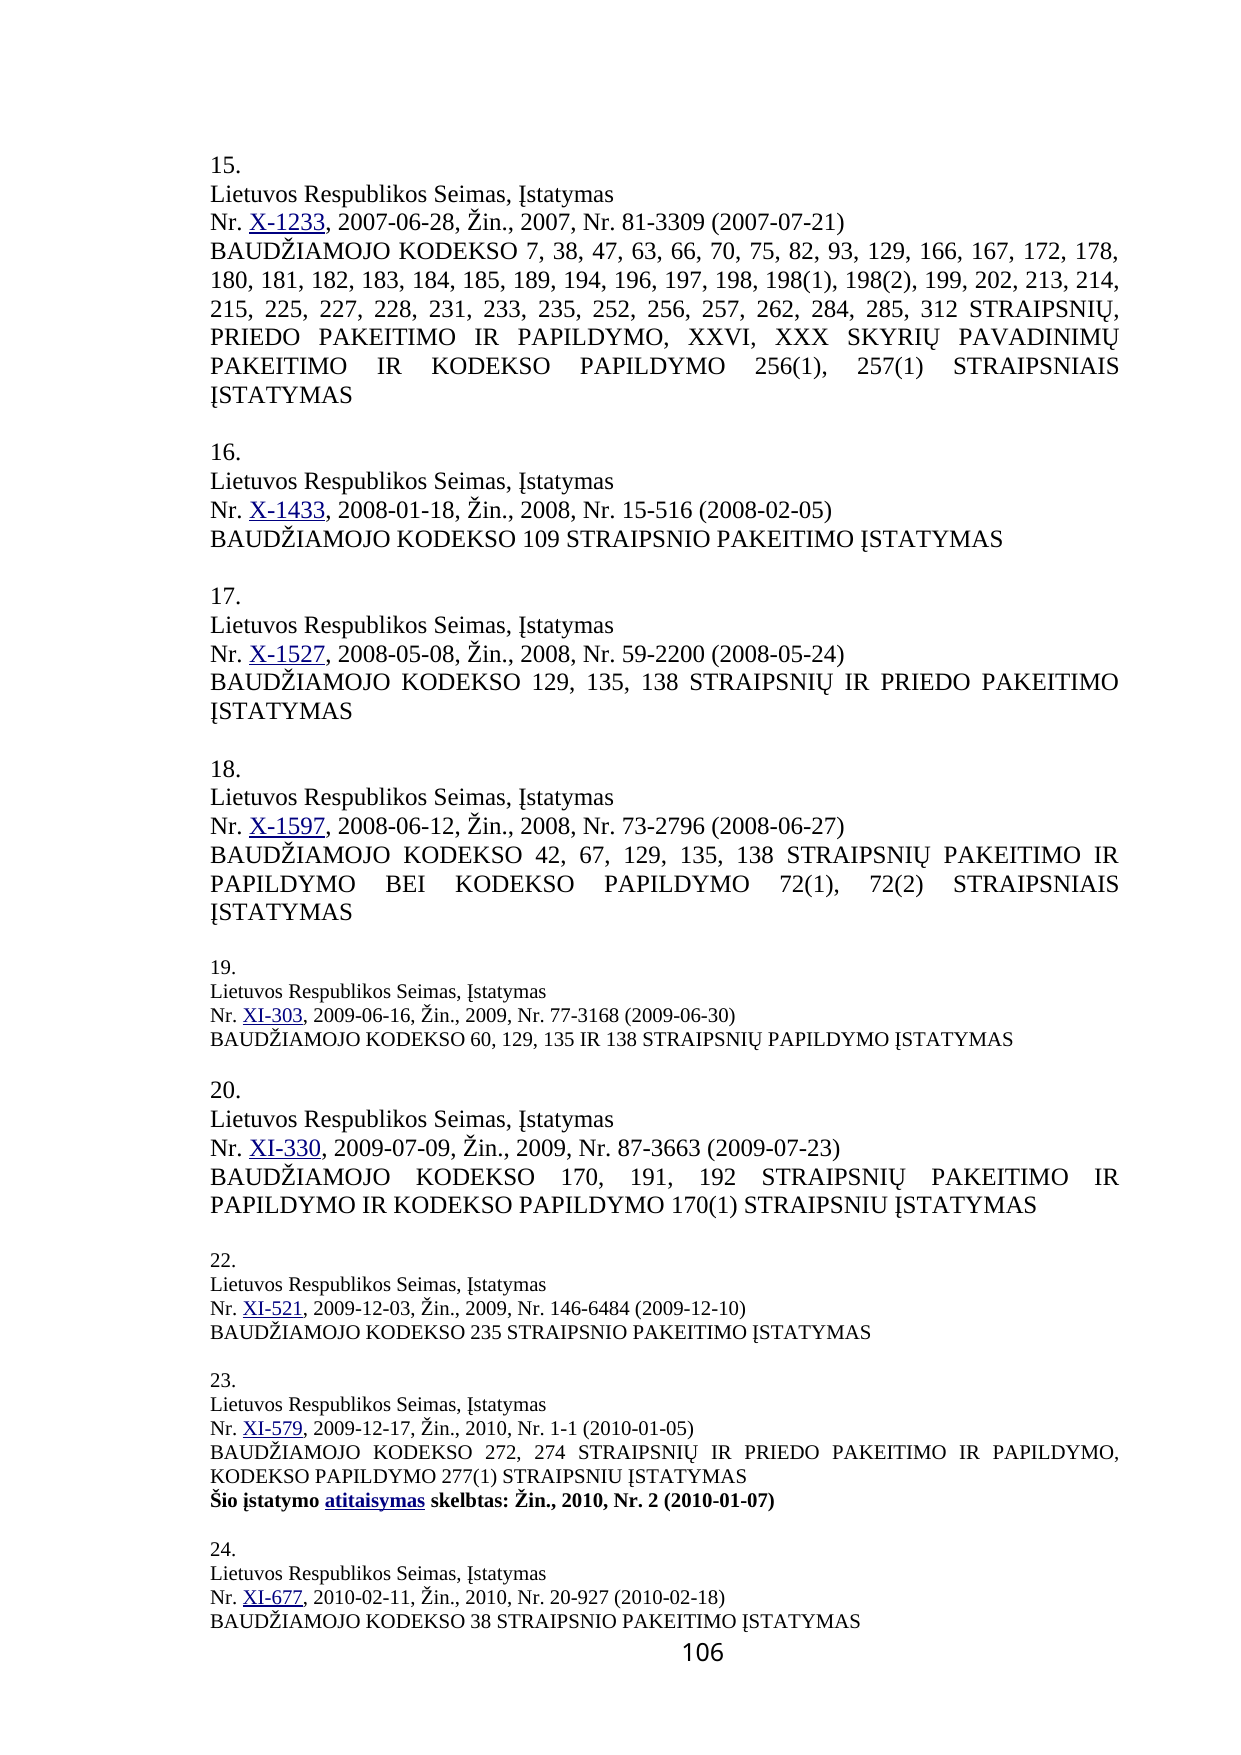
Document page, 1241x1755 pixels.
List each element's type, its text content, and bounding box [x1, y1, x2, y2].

text Lietuvos Respublikos Seimas, Įstatymas [210, 1392, 1120, 1416]
text 22. [210, 1248, 1120, 1272]
text 20. [210, 1075, 1120, 1104]
text Nr. XI-521, 2009-12-03, Žin., 2009, Nr. 146-6484 (2009-12-10) [210, 1296, 1120, 1320]
text Nr. X-1433, 2008-01-18, Žin., 2008, Nr. 15-516 (2008-02-05) [210, 495, 1120, 524]
text Lietuvos Respublikos Seimas, Įstatymas [210, 1104, 1120, 1133]
text BAUDŽIAMOJO KODEKSO 272, 274 STRAIPSNIŲ IR PRIEDO PAKEITIMO IR PAPILDYMO, KODEKSO PAPILDYMO 277(1) STRAIPSNIU ĮSTATYMAS [210, 1440, 1120, 1488]
text BAUDŽIAMOJO KODEKSO 170, 191, 192 STRAIPSNIŲ PAKEITIMO IR PAPILDYMO IR KODEKSO PAPILDYMO 170(1) STRAIPSNIU ĮSTATYMAS [210, 1162, 1120, 1219]
text BAUDŽIAMOJO KODEKSO 60, 129, 135 IR 138 STRAIPSNIŲ PAPILDYMO ĮSTATYMAS [210, 1027, 1120, 1051]
text Nr. X-1527, 2008-05-08, Žin., 2008, Nr. 59-2200 (2008-05-24) [210, 639, 1120, 667]
text Nr. XI-677, 2010-02-11, Žin., 2010, Nr. 20-927 (2010-02-18) [210, 1585, 1120, 1609]
text Lietuvos Respublikos Seimas, Įstatymas [210, 610, 1120, 639]
text 24. [210, 1537, 1120, 1561]
text BAUDŽIAMOJO KODEKSO 129, 135, 138 STRAIPSNIŲ IR PRIEDO PAKEITIMO ĮSTATYMAS [210, 667, 1120, 725]
text 23. [210, 1368, 1120, 1392]
text Nr. XI-330, 2009-07-09, Žin., 2009, Nr. 87-3663 (2009-07-23) [210, 1133, 1120, 1162]
text 16. [210, 437, 1120, 466]
text Šio įstatymo atitaisymas skelbtas: Žin., 2010, Nr. 2 (2010-01-07) [210, 1488, 1120, 1512]
text Nr. XI-579, 2009-12-17, Žin., 2010, Nr. 1-1 (2010-01-05) [210, 1416, 1120, 1440]
text BAUDŽIAMOJO KODEKSO 235 STRAIPSNIO PAKEITIMO ĮSTATYMAS [210, 1320, 1120, 1344]
text BAUDŽIAMOJO KODEKSO 109 STRAIPSNIO PAKEITIMO ĮSTATYMAS [210, 524, 1120, 552]
text Lietuvos Respublikos Seimas, Įstatymas [210, 1561, 1120, 1585]
text 19. [210, 955, 1120, 979]
text BAUDŽIAMOJO KODEKSO 42, 67, 129, 135, 138 STRAIPSNIŲ PAKEITIMO IR PAPILDYMO BEI KODEKSO PAPILDYMO 72(1), 72(2) STRAIPSNIAIS ĮSTATYMAS [210, 840, 1120, 926]
text 15. [210, 150, 1120, 179]
text Lietuvos Respublikos Seimas, Įstatymas [210, 782, 1120, 811]
text Nr. X-1233, 2007-06-28, Žin., 2007, Nr. 81-3309 (2007-07-21) [210, 207, 1120, 236]
text 17. [210, 581, 1120, 610]
text Lietuvos Respublikos Seimas, Įstatymas [210, 179, 1120, 207]
text Nr. XI-303, 2009-06-16, Žin., 2009, Nr. 77-3168 (2009-06-30) [210, 1003, 1120, 1027]
text 18. [210, 754, 1120, 782]
text Nr. X-1597, 2008-06-12, Žin., 2008, Nr. 73-2796 (2008-06-27) [210, 811, 1120, 840]
text Lietuvos Respublikos Seimas, Įstatymas [210, 1272, 1120, 1296]
text BAUDŽIAMOJO KODEKSO 7, 38, 47, 63, 66, 70, 75, 82, 93, 129, 166, 167, 172, 178, 180, 181, 182, 183, 184, 185, 189, 194, 196, 197, 198, 198(1), 198(2), 199, 202, 213, 214, 215, 225, 227, 228, 231, 233, 235, 252, 256, 257, 262, 284, 285, 312 STRAIPSNIŲ, PRIEDO PAKEITIMO IR PAPILDYMO, XXVI, XXX SKYRIŲ PAVADINIMŲ PAKEITIMO IR KODEKSO PAPILDYMO 256(1), 257(1) STRAIPSNIAIS ĮSTATYMAS [210, 236, 1120, 409]
text Lietuvos Respublikos Seimas, Įstatymas [210, 466, 1120, 495]
text BAUDŽIAMOJO KODEKSO 38 STRAIPSNIO PAKEITIMO ĮSTATYMAS [210, 1609, 1120, 1633]
text Lietuvos Respublikos Seimas, Įstatymas [210, 979, 1120, 1003]
